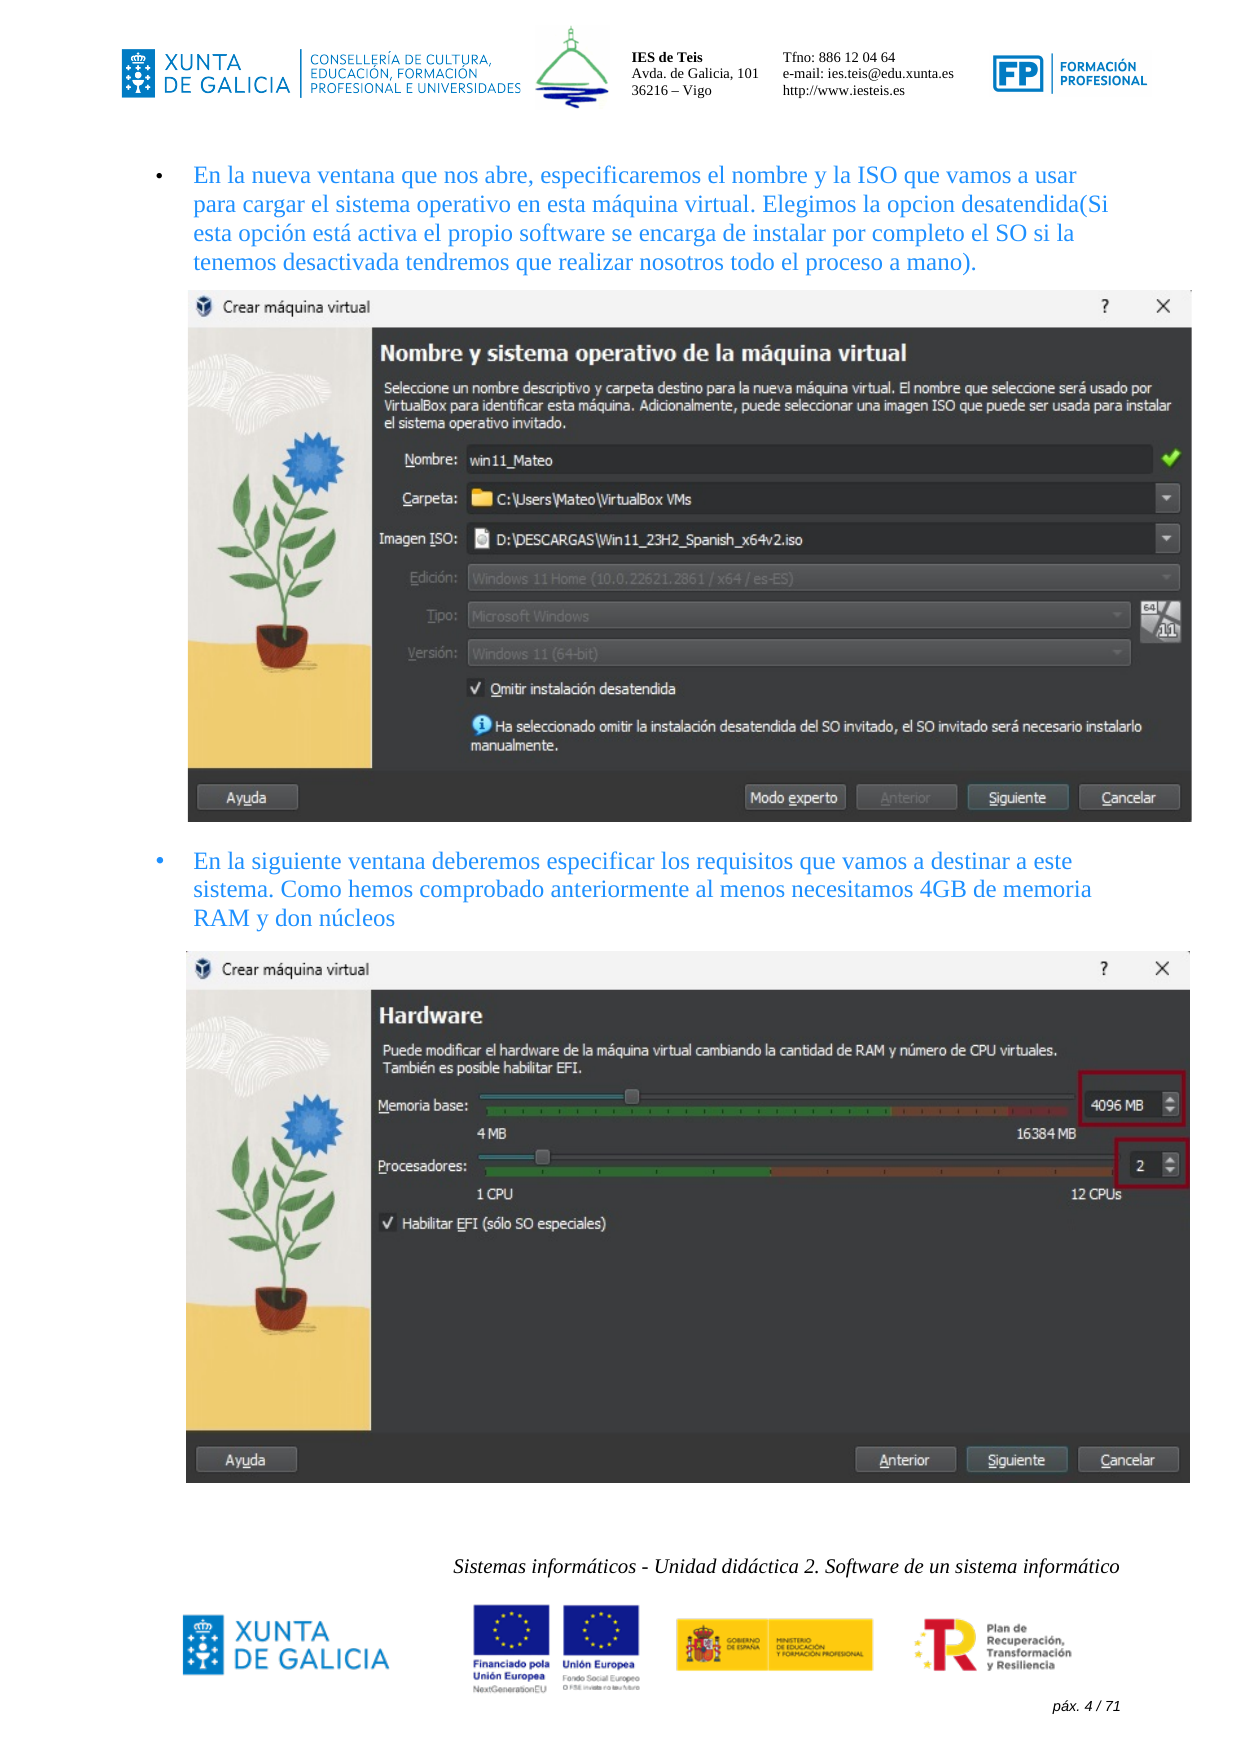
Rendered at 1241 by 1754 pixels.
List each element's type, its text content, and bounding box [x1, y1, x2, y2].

list En la siguiente ventana deberemos especificar los requisitos que vamos a destinar a este sistema. Como hemos comprobado anteriormente al menos necesitamos 4GB de memoria RAM y don núcleos [156, 846, 1122, 932]
picture [187, 290, 1192, 822]
picture [534, 25, 611, 110]
picture [121, 49, 521, 98]
picture [182, 1593, 1085, 1700]
list En la nueva ventana que nos abre, especificaremos el nombre y la ISO que vamos a usar para cargar el sistema operativo en esta máquina virtual. Elegimos la opcion desatendida(Si esta opción está activa el propio software se encarga de instalar por completo el SO si la tenemos desactivada tendremos que realizar nosotros todo el proceso a mano). [156, 160, 1122, 275]
picture [186, 951, 1190, 1483]
picture [989, 50, 1153, 97]
